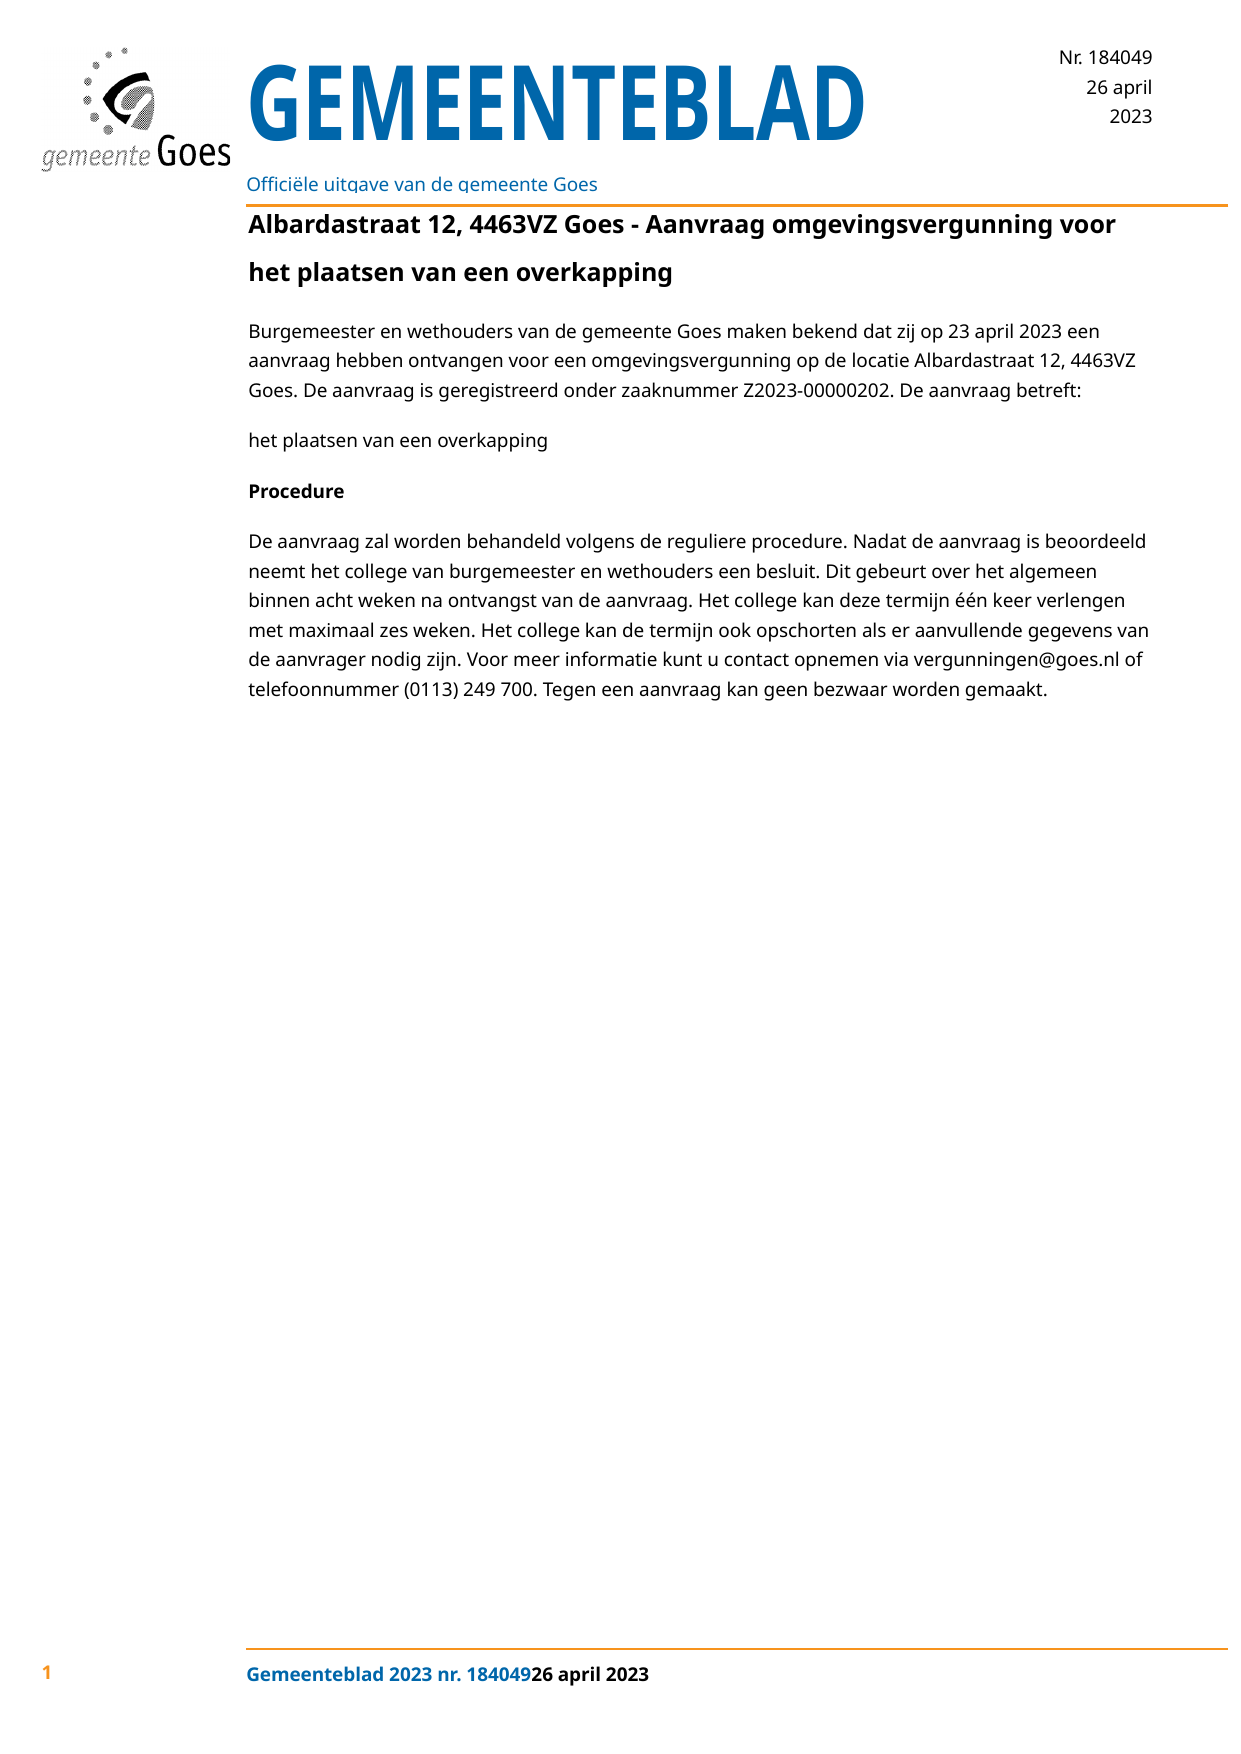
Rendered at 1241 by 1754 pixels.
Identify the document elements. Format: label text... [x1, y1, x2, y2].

picture [41, 47, 231, 172]
text De aanvraag zal worden behandeld volgens de reguliere procedure. Nadat de aanvraag is beoordeeld neemt het college van burgemeester en wethouders een besluit. Dit gebeurt over het algemeen binnen acht weken na ontvangst van de aanvraag. Het college kan deze termijn één keer verlengen met maximaal zes weken. Het college kan de termijn ook opschorten als er aanvullende gegevens van de aanvrager nodig zijn. Voor meer informatie kunt u contact opnemen via vergunningen@goes.nl of telefoonnummer (0113) 249 700. Tegen een aanvraag kan geen bezwaar worden gemaakt. [248, 528, 1152, 702]
text Procedure [248, 478, 1152, 504]
text Albardastraat 12, 4463VZ Goes - Aanvraag omgevingsvergunning voor het plaatsen van een overkapping [248, 207, 1152, 288]
text het plaatsen van een overkapping [248, 427, 1152, 453]
text Burgemeester en wethouders van de gemeente Goes maken bekend dat zij op 23 april 2023 een aanvraag hebben ontvangen voor een omgevingsvergunning op de locatie Albardastraat 12, 4463VZ Goes. De aanvraag is geregistreerd onder zaaknummer Z2023-00000202. De aanvraag betreft: [248, 318, 1152, 403]
